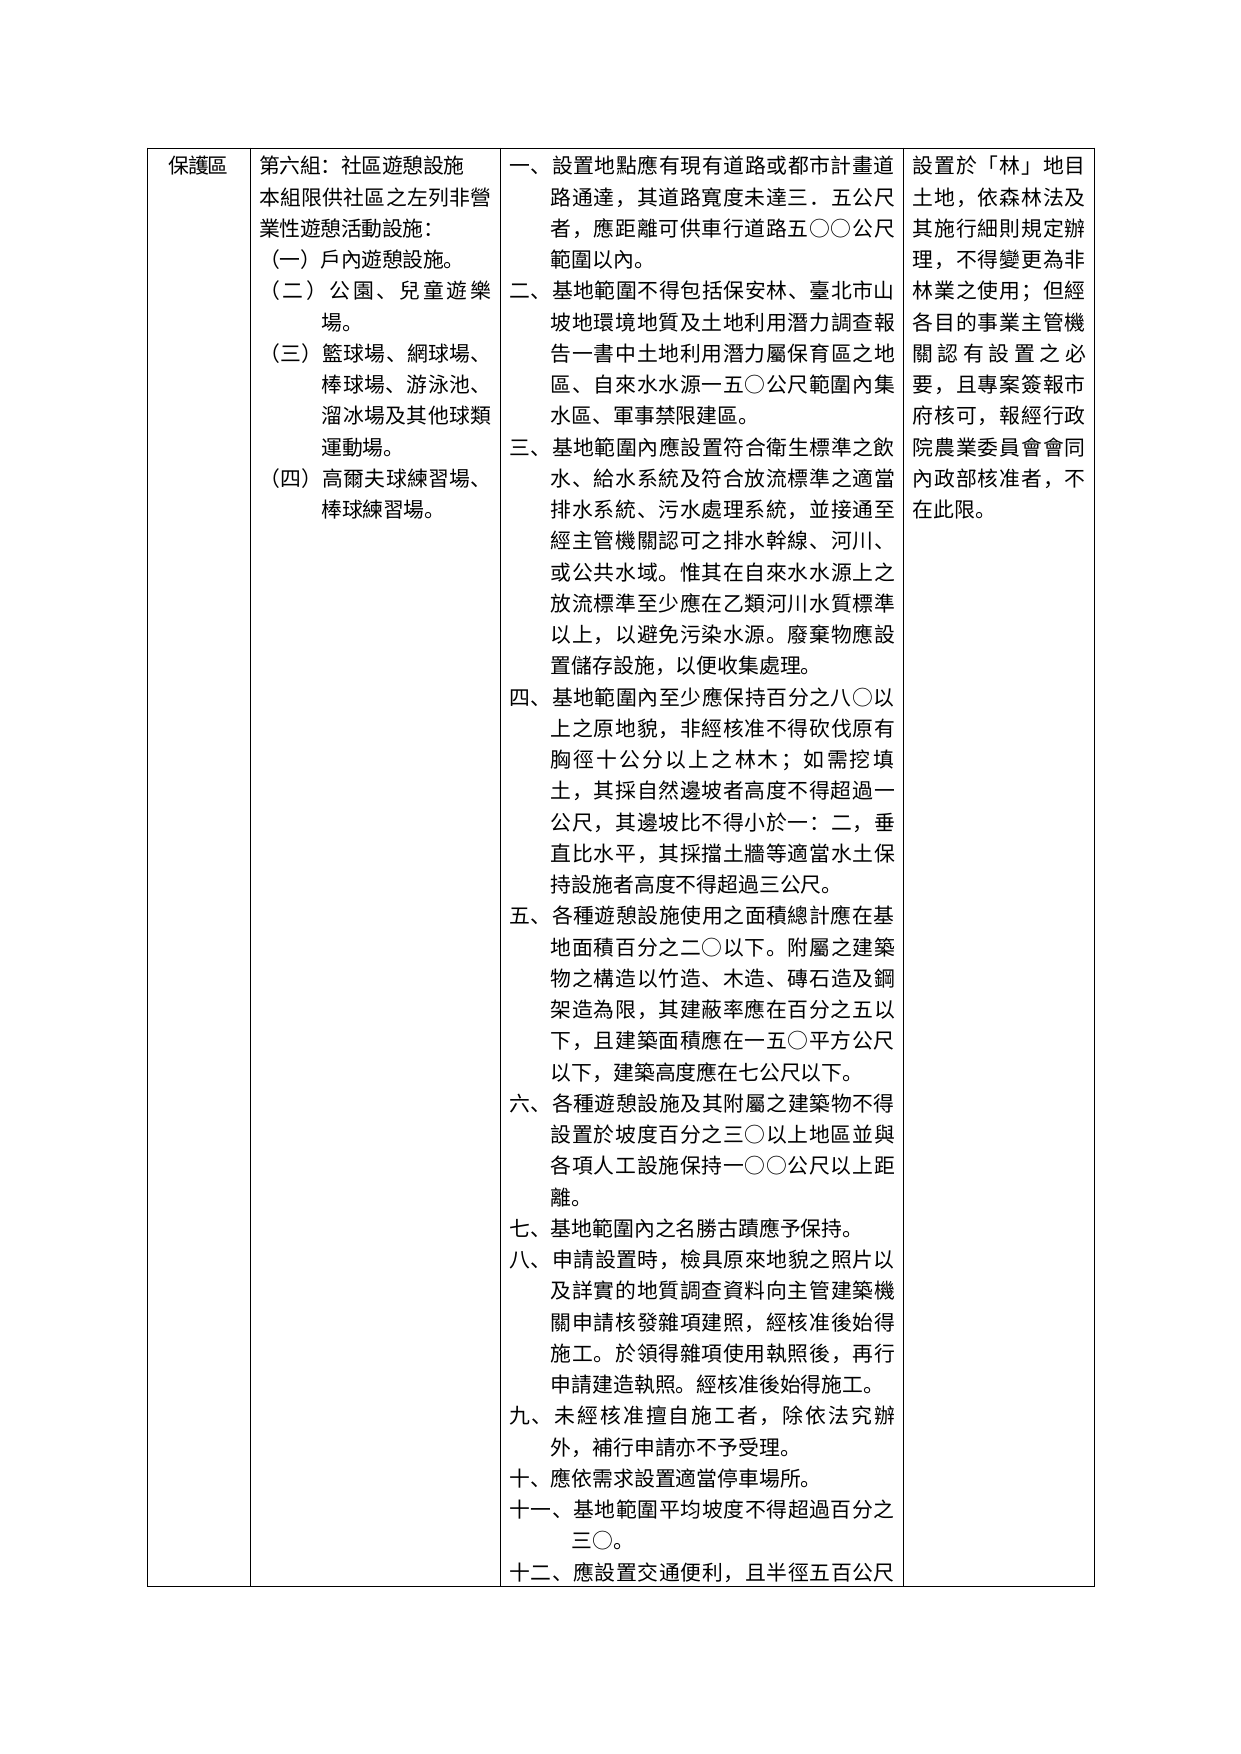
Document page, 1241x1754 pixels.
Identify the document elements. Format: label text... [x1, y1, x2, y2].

table_cell 保護區 [148, 149, 250, 1586]
table_cell 一、設置地點應有現有道路或都市計畫道路通達，其道路寬度未達三．五公尺者，應距離可供車行道路五○○公尺範圍以內。 二、基地範圍不得包括保安林、臺北市山坡地環境地質及土地利用潛力調查報告一書中土地利用潛力屬保育區之地區、自來水水源一五○公尺範圍內集水區、軍事禁限建區。 三、基地範圍內應設置符合衛生標準之飲水、給水系統及符合放流標準之適當排水系統、污水處理系統，並接通至經主管機關認可之排水幹線、河川、或公共水域。惟其在自來水水源上之放流標準至少應在乙類河川水質標準以上，以避免污染水源。廢棄物應設置儲存設施，以便收集處理。 四、基地範圍內至少應保持百分之八○以上之原地貌，非經核准不得砍伐原有胸徑十公分以上之林木；如需挖填土，其採自然邊坡者高度不得超過一公尺，其邊坡比不得小於一：二，垂直比水平，其採擋土牆等適當水土保持設施者高度不得超過三公尺。 五、各種遊憩設施使用之面積總計應在基地面積百分之二○以下。附屬之建築物之構造以竹造、木造、磚石造及鋼架造為限，其建蔽率應在百分之五以下，且建築面積應在一五○平方公尺以下，建築高度應在七公尺以下。 六、各種遊憩設施及其附屬之建築物不得設置於坡度百分之三○以上地區並與各項人工設施保持一○○公尺以上距離。 七、基地範圍內之名勝古蹟應予保持。 八、申請設置時，檢具原來地貌之照片以及詳實的地質調查資料向主管建築機關申請核發雜項建照，經核准後始得施工。於領得雜項使用執照後，再行申請建造執照。經核准後始得施工。 九、未經核准擅自施工者，除依法究辦外，補行申請亦不予受理。 十、應依需求設置適當停車場所。 十一、基地範圍平均坡度不得超過百分之三○。 十二、應設置交通便利，且半徑五百公尺 [501, 149, 903, 1586]
table_cell 第六組：社區遊憩設施 本組限供社區之左列非營業性遊憩活動設施： （一）戶內遊憩設施。 （二）公園、兒童遊樂場。 （三）籃球場、網球場、棒球場、游泳池、溜冰場及其他球類運動場。 （四）高爾夫球練習場、棒球練習場。 [251, 149, 500, 1586]
table_cell 設置於「林」地目土地，依森林法及其施行細則規定辦理，不得變更為非林業之使用；但經各目的事業主管機關認有設置之必要，且專案簽報市府核可，報經行政院農業委員會會同內政部核准者，不在此限。 [904, 149, 1094, 1586]
